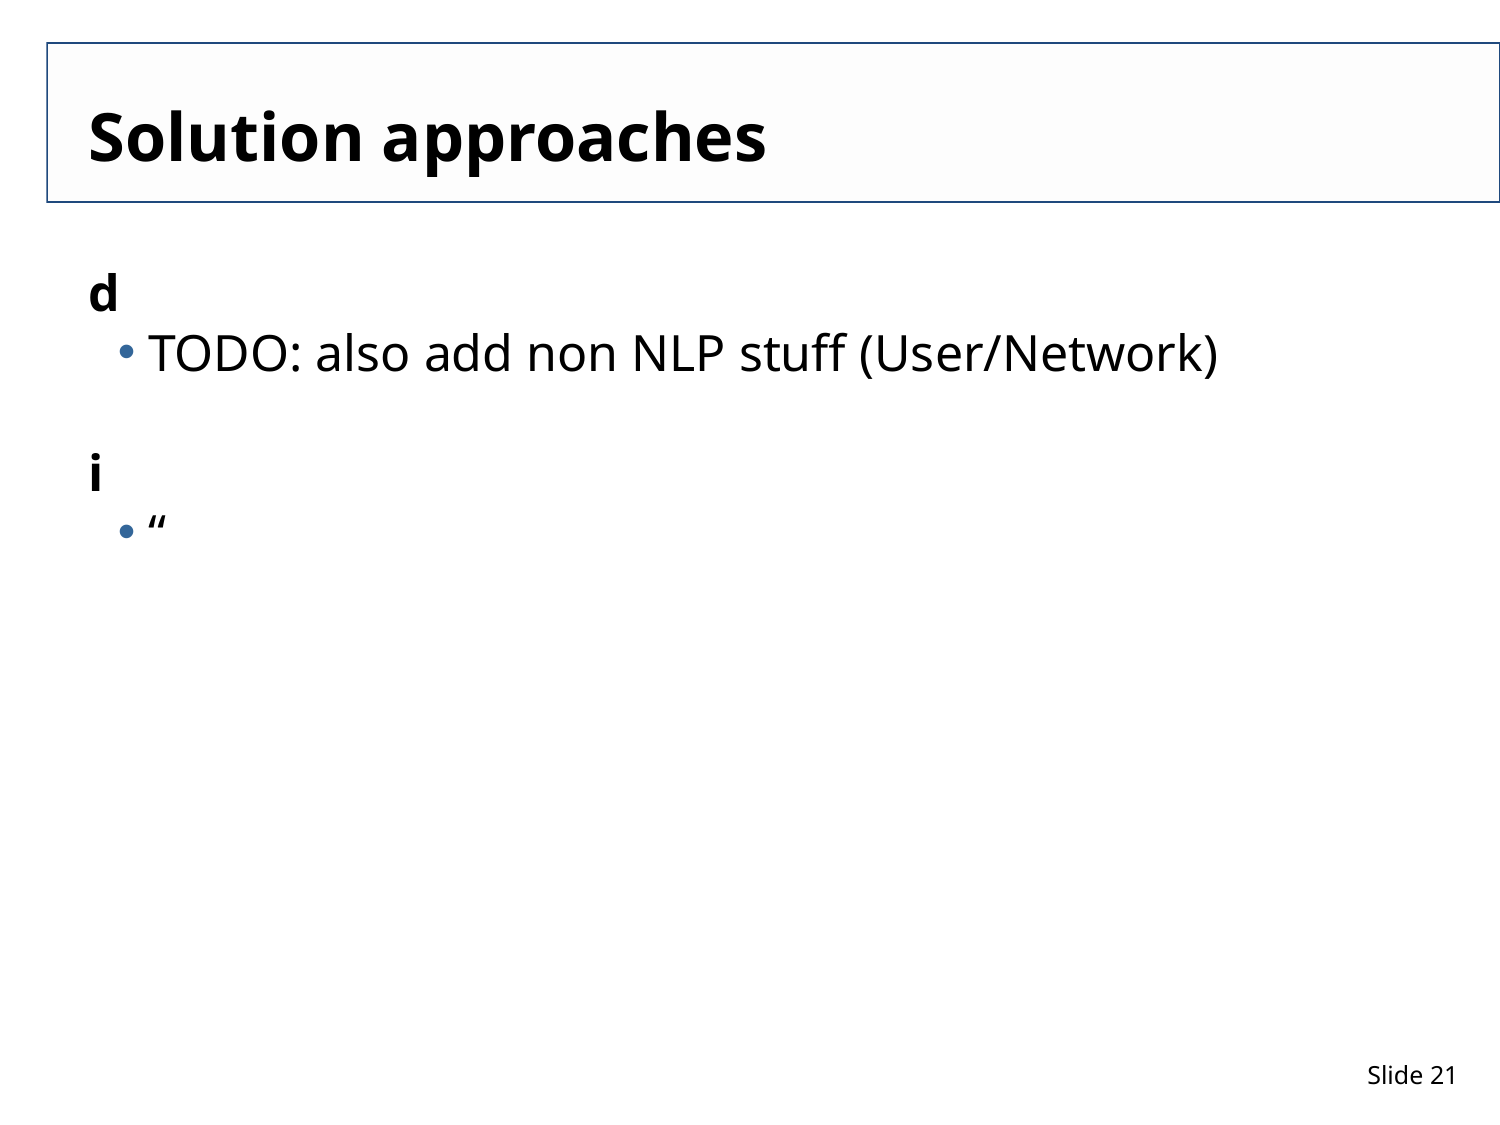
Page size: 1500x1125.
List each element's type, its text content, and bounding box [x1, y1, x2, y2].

text_box Solution approaches [88, 42, 1469, 176]
text_box d TODO: also add non NLP stuff (User/Network) i “ [88, 260, 1435, 1029]
